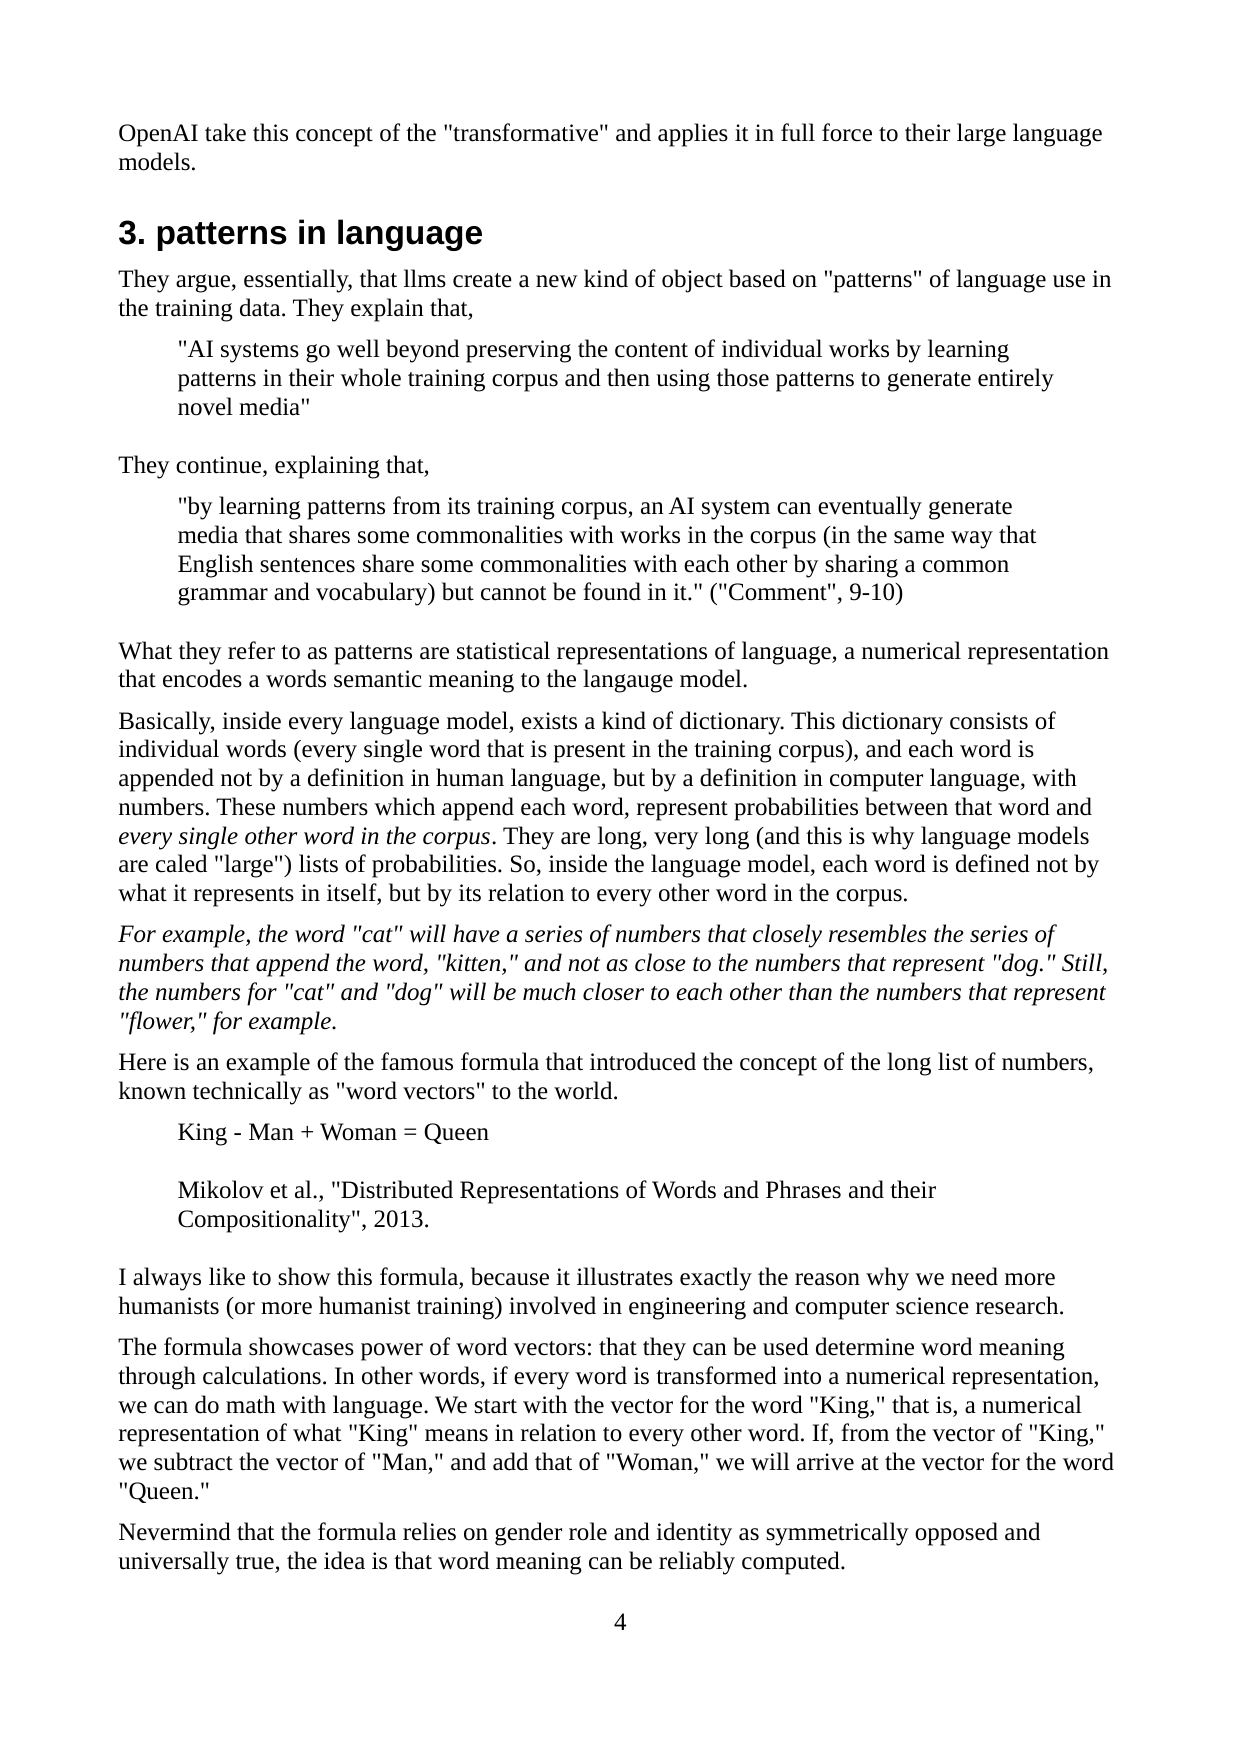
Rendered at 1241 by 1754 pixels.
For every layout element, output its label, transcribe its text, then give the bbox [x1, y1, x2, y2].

text I always like to show this formula, because it illustrates exactly the reason why we need more humanists (or more humanist training) involved in engineering and computer science research. [118, 1262, 1122, 1320]
text King - Man + Woman = Queen [177, 1117, 1063, 1146]
text Basically, inside every language model, exists a kind of dictionary. This dictionary consists of individual words (every single word that is present in the training corpus), and each word is appended not by a definition in human language, but by a definition in computer language, with numbers. These numbers which append each word, represent probabilities between that word and every single other word in the corpus. They are long, very long (and this is why language models are caled "large") lists of probabilities. So, inside the language model, each word is defined not by what it represents in itself, but by its relation to every other word in the corpus. [118, 706, 1122, 907]
text For example, the word "cat" will have a series of numbers that closely resembles the series of numbers that append the word, "kitten," and not as close to the numbers that represent "dog." Still, the numbers for "cat" and "dog" will be much closer to each other than the numbers that represent "flower," for example. [118, 919, 1122, 1034]
text Here is an example of the famous formula that introduced the concept of the long list of numbers, known technically as "word vectors" to the world. [118, 1047, 1122, 1104]
text They argue, essentially, that llms create a new kind of object based on "patterns" of language use in the training data. They explain that, [118, 264, 1122, 322]
text What they refer to as patterns are statistical representations of language, a numerical representation that encodes a words semantic meaning to the langauge model. [118, 636, 1122, 693]
text OpenAI take this concept of the "transformative" and applies it in full force to their large language models. [118, 118, 1122, 176]
text The formula showcases power of word vectors: that they can be used determine word meaning through calculations. In other words, if every word is transformed into a numerical representation, we can do math with language. We start with the vector for the word "King," that is, a numerical representation of what "King" means in relation to every other word. If, from the vector of "King," we subtract the vector of "Man," and add that of "Woman," we will arrive at the vector for the word "Queen." [118, 1332, 1122, 1505]
text "by learning patterns from its training corpus, an AI system can eventually generate media that shares some commonalities with works in the corpus (in the same way that English sentences share some commonalities with each other by sharing a common grammar and vocabulary) but cannot be found in it." ("Comment", 9-10) [177, 491, 1063, 606]
text "AI systems go well beyond preserving the content of individual works by learning patterns in their whole training corpus and then using those patterns to generate entirely novel media" [177, 334, 1063, 421]
subtitle patterns in language [118, 213, 1122, 252]
text Mikolov et al., "Distributed Representations of Words and Phrases and their Compositionality", 2013. [177, 1175, 1063, 1233]
text They continue, explaining that, [118, 450, 1122, 479]
text Nevermind that the formula relies on gender role and identity as symmetrically opposed and universally true, the idea is that word meaning can be reliably computed. [118, 1517, 1122, 1575]
